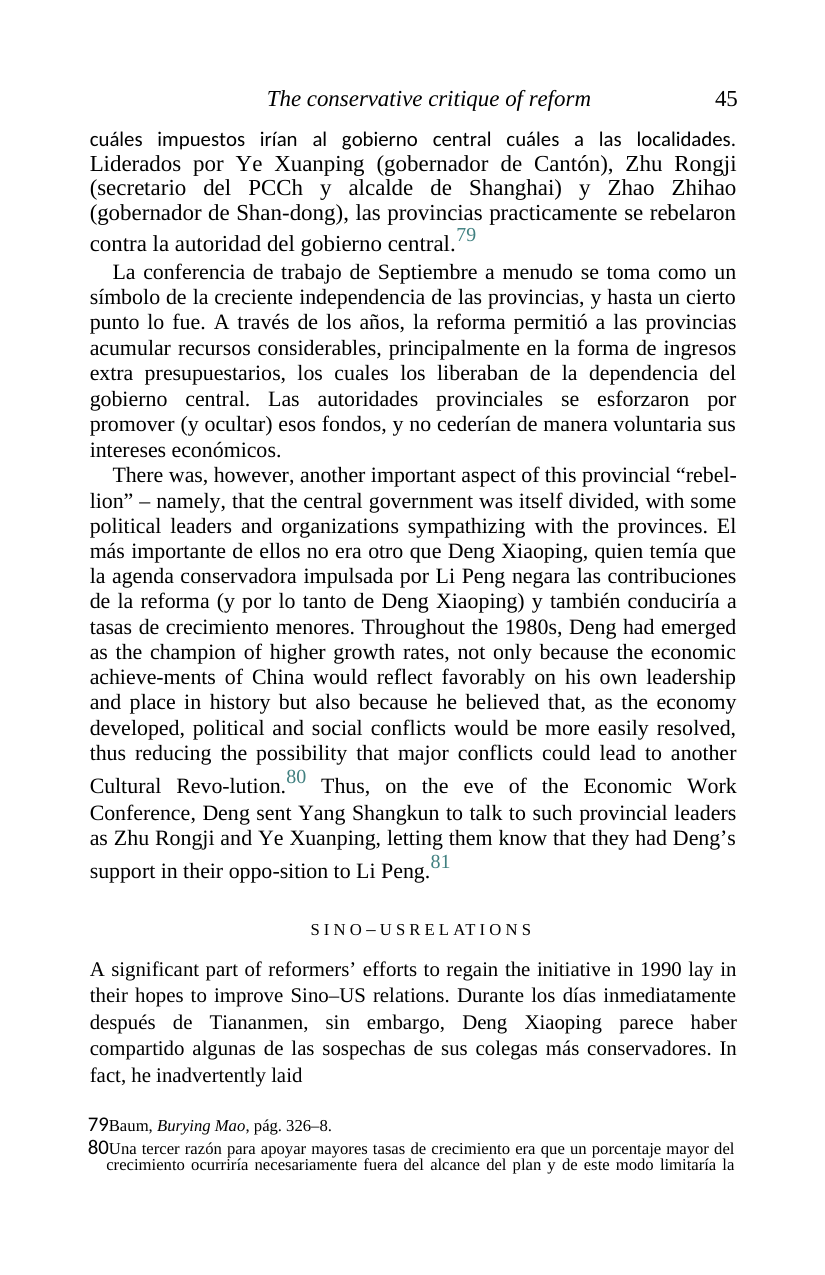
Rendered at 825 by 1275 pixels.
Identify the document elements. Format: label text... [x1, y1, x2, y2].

list Baum, Burying Mao, pág. 326–8. [88, 1111, 737, 1136]
text A significant part of reformers’ efforts to regain the initiative in 1990 lay in their hopes to improve Sino–US relations. Durante los días inmediatamente después de Tiananmen, sin embargo, Deng Xiaoping parece haber compartido algunas de las sospechas de sus colegas más conservadores. In fact, he inadvertently laid [89, 957, 737, 1087]
table_header The conservative critique of reform [267, 83, 637, 111]
text There was, however, another important aspect of this provincial “rebel-lion” – namely, that the central government was itself divided, with some political leaders and organizations sympathizing with the provinces. El más importante de ellos no era otro que Deng Xiaoping, quien temía que la agenda conservadora impulsada por Li Peng negara las contribuciones de la reforma (y por lo tanto de Deng Xiaoping) y también conduciría a tasas de crecimiento menores. Throughout the 1980s, Deng had emerged as the champion of higher growth rates, not only because the economic achieve-ments of China would reflect favorably on his own leadership and place in history but also because he believed that, as the economy developed, political and social conflicts would be more easily resolved, thus reducing the possibility that major conflicts could lead to another Cultural Revo-lution.80 Thus, on the eve of the Economic Work Conference, Deng sent Yang Shangkun to talk to such provincial leaders as Zhu Rongji and Ye Xuanping, letting them know that they had Deng’s support in their oppo-sition to Li Peng.81 [89, 462, 737, 885]
list Una tercer razón para apoyar mayores tasas de crecimiento era que un porcentaje mayor del crecimiento ocurriría necesariamente fuera del alcance del plan y de este modo limitaría la [88, 1138, 735, 1174]
text cuáles impuestos irían al gobierno central cuáles a las localidades. Liderados por Ye Xuanping (gobernador de Cantón), Zhu Rongji (secretario del PCCh y alcalde de Shanghai) y Zhao Zhihao (gobernador de Shan-dong), las provincias practicamente se rebelaron contra la autoridad del gobierno central.79 [89, 127, 737, 259]
text S I N O – U S R E L AT I O N S [310, 918, 737, 939]
text La conferencia de trabajo de Septiembre a menudo se toma como un símbolo de la creciente independencia de las provincias, y hasta un cierto punto lo fue. A través de los años, la reforma permitió a las provincias acumular recursos considerables, principalmente en la forma de ingresos extra presupuestarios, los cuales los liberaban de la dependencia del gobierno central. Las autoridades provinciales se esforzaron por promover (y ocultar) esos fondos, y no cederían de manera voluntaria sus intereses económicos. [89, 259, 737, 462]
table_header 45 [638, 83, 737, 111]
